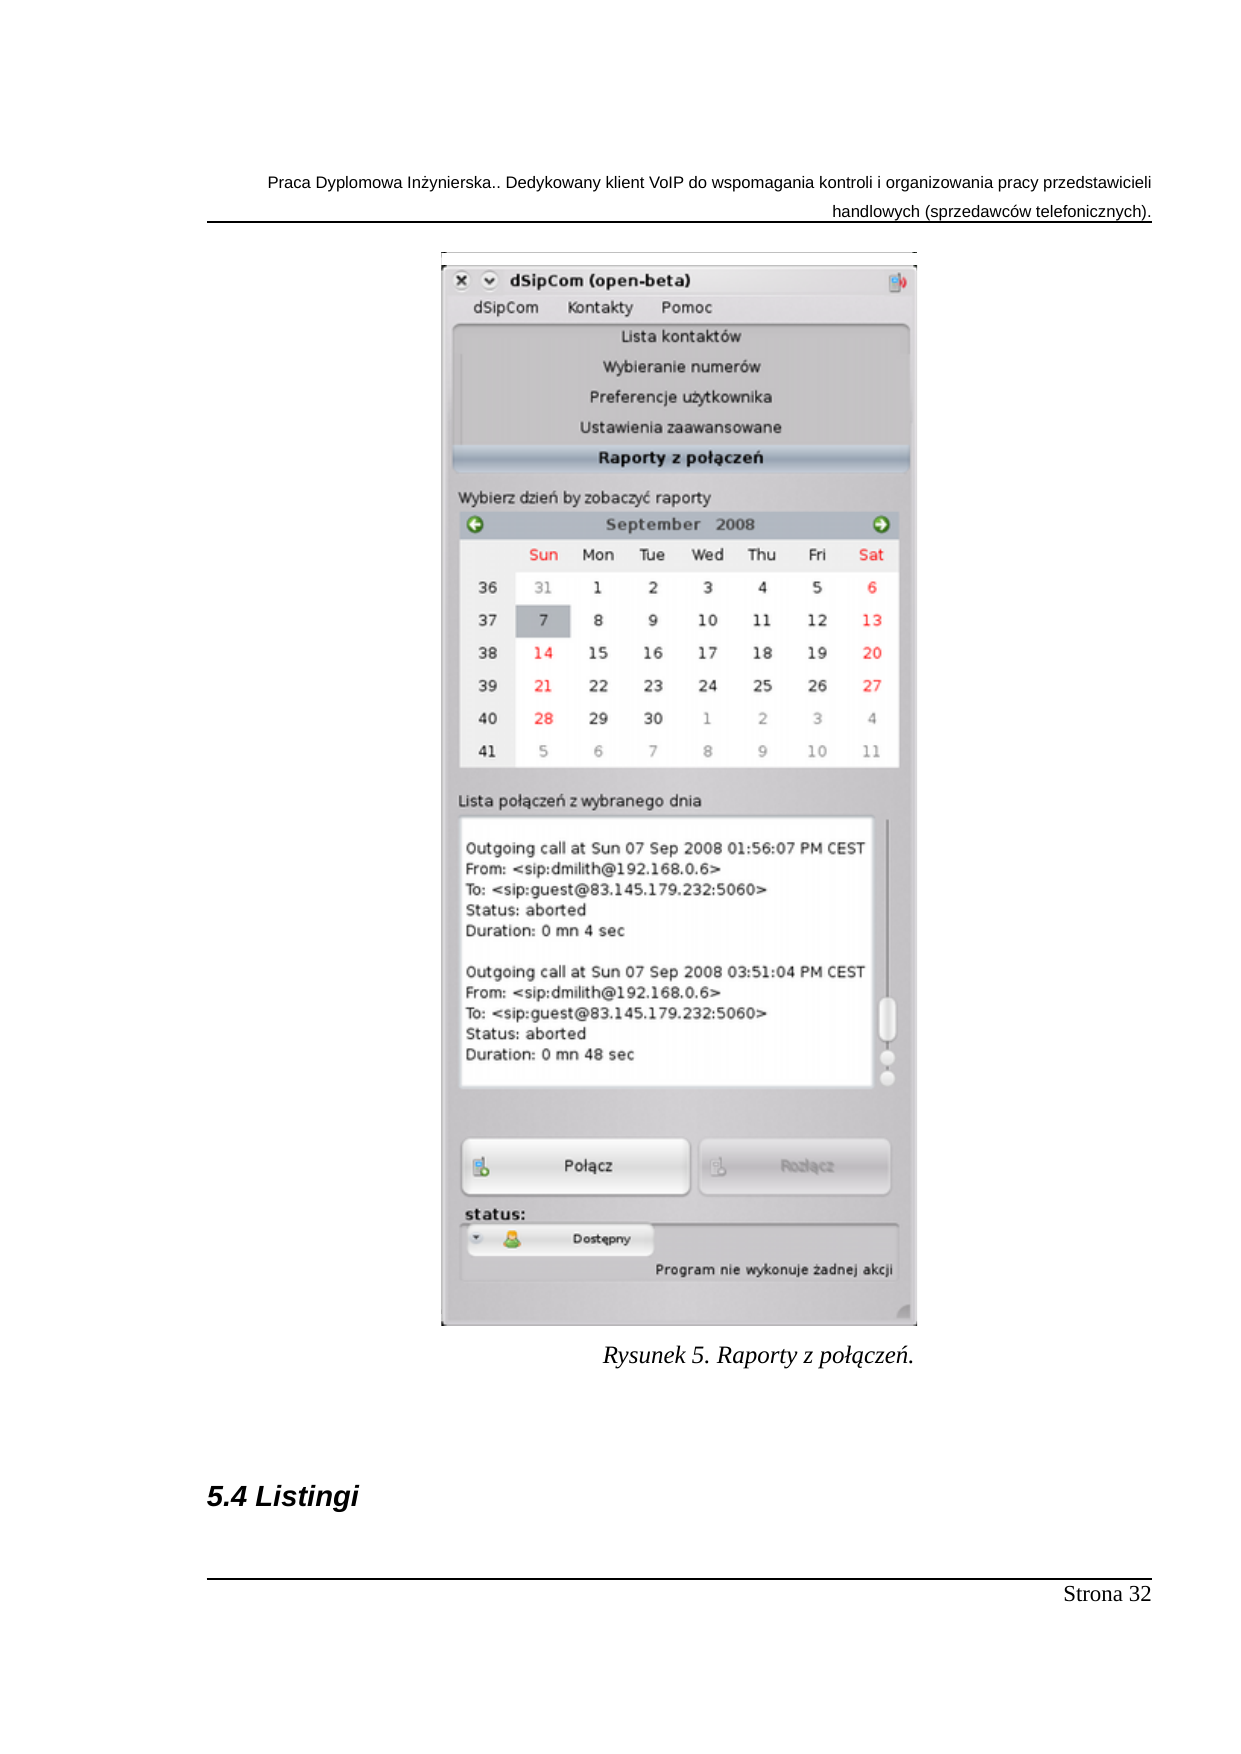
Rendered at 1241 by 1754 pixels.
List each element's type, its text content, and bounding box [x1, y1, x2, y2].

text Rysunek 5. Raporty z połączeń. [441, 1326, 917, 1369]
picture [441, 265, 918, 1326]
subtitle 5.4 Listingi [207, 1479, 1152, 1512]
